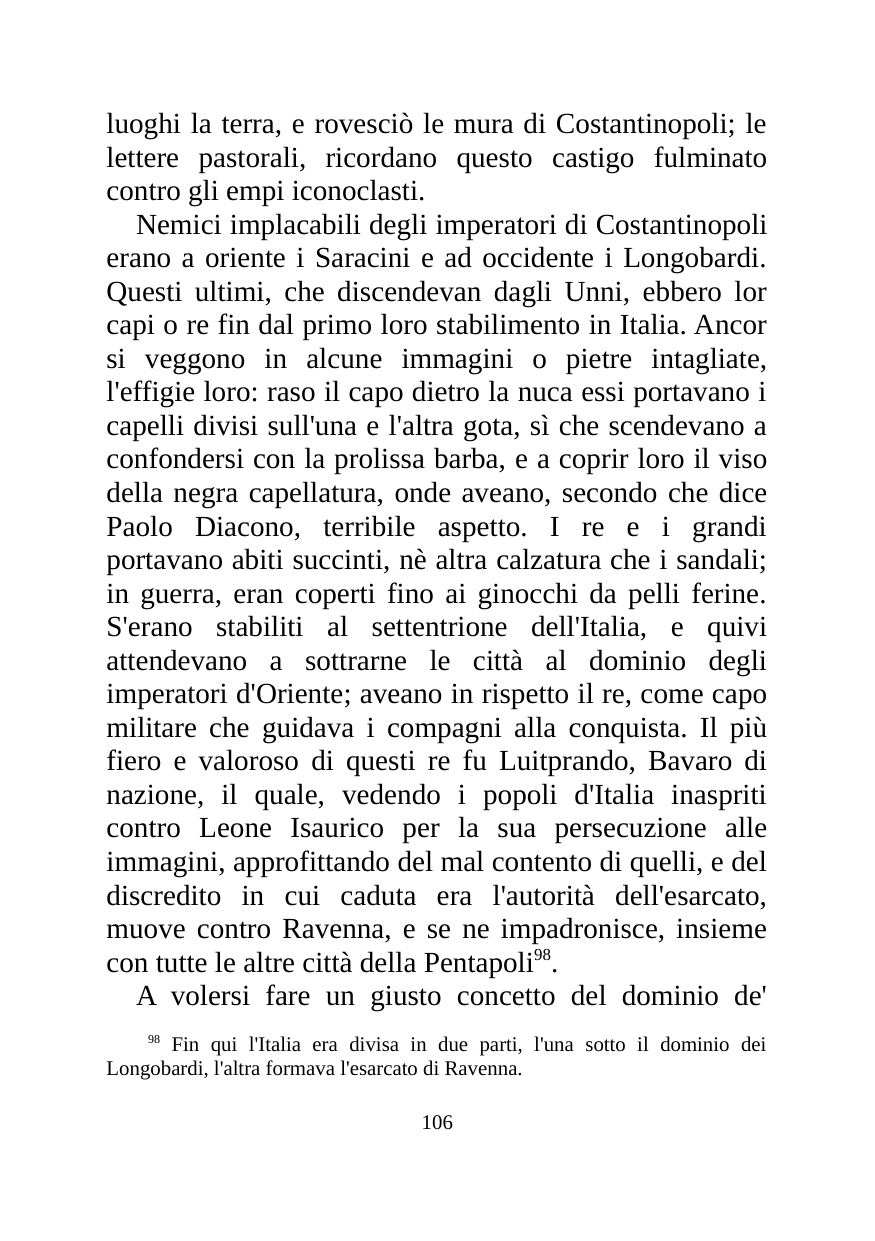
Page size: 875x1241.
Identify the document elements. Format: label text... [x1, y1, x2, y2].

text luoghi la terra, e rovesciò le mura di Costantinopoli; le lettere pastorali, ricordano questo castigo fulminato contro gli empi iconoclasti. [106, 106, 768, 207]
text A volersi fare un giusto concetto del dominio de' [106, 978, 768, 1012]
text Fin qui l'Italia era divisa in due parti, l'una sotto il dominio dei Longobardi, l'altra formava l'esarcato di Ravenna. [106, 1032, 768, 1080]
text Nemici implacabili degli imperatori di Costantinopoli erano a oriente i Saracini e ad occidente i Longobardi. Questi ultimi, che discendevan dagli Unni, ebbero lor capi o re fin dal primo loro stabilimento in Italia. Ancor si veggono in alcune immagini o pietre intagliate, l'effigie loro: raso il capo dietro la nuca essi portavano i capelli divisi sull'una e l'altra gota, sì che scendevano a confondersi con la prolissa barba, e a coprir loro il viso della negra capellatura, onde aveano, secondo che dice Paolo Diacono, terribile aspetto. I re e i grandi portavano abiti succinti, nè altra calzatura che i sandali; in guerra, eran coperti fino ai ginocchi da pelli ferine. S'erano stabiliti al settentrione dell'Italia, e quivi attendevano a sottrarne le città al dominio degli imperatori d'Oriente; aveano in rispetto il re, come capo militare che guidava i compagni alla conquista. Il più fiero e valoroso di questi re fu Luitprando, Bavaro di nazione, il quale, vedendo i popoli d'Italia inaspriti contro Leone Isaurico per la sua persecuzione alle immagini, approfittando del mal contento di quelli, e del discredito in cui caduta era l'autorità dell'esarcato, muove contro Ravenna, e se ne impadronisce, insieme con tutte le altre città della Pentapoli. [106, 207, 768, 978]
